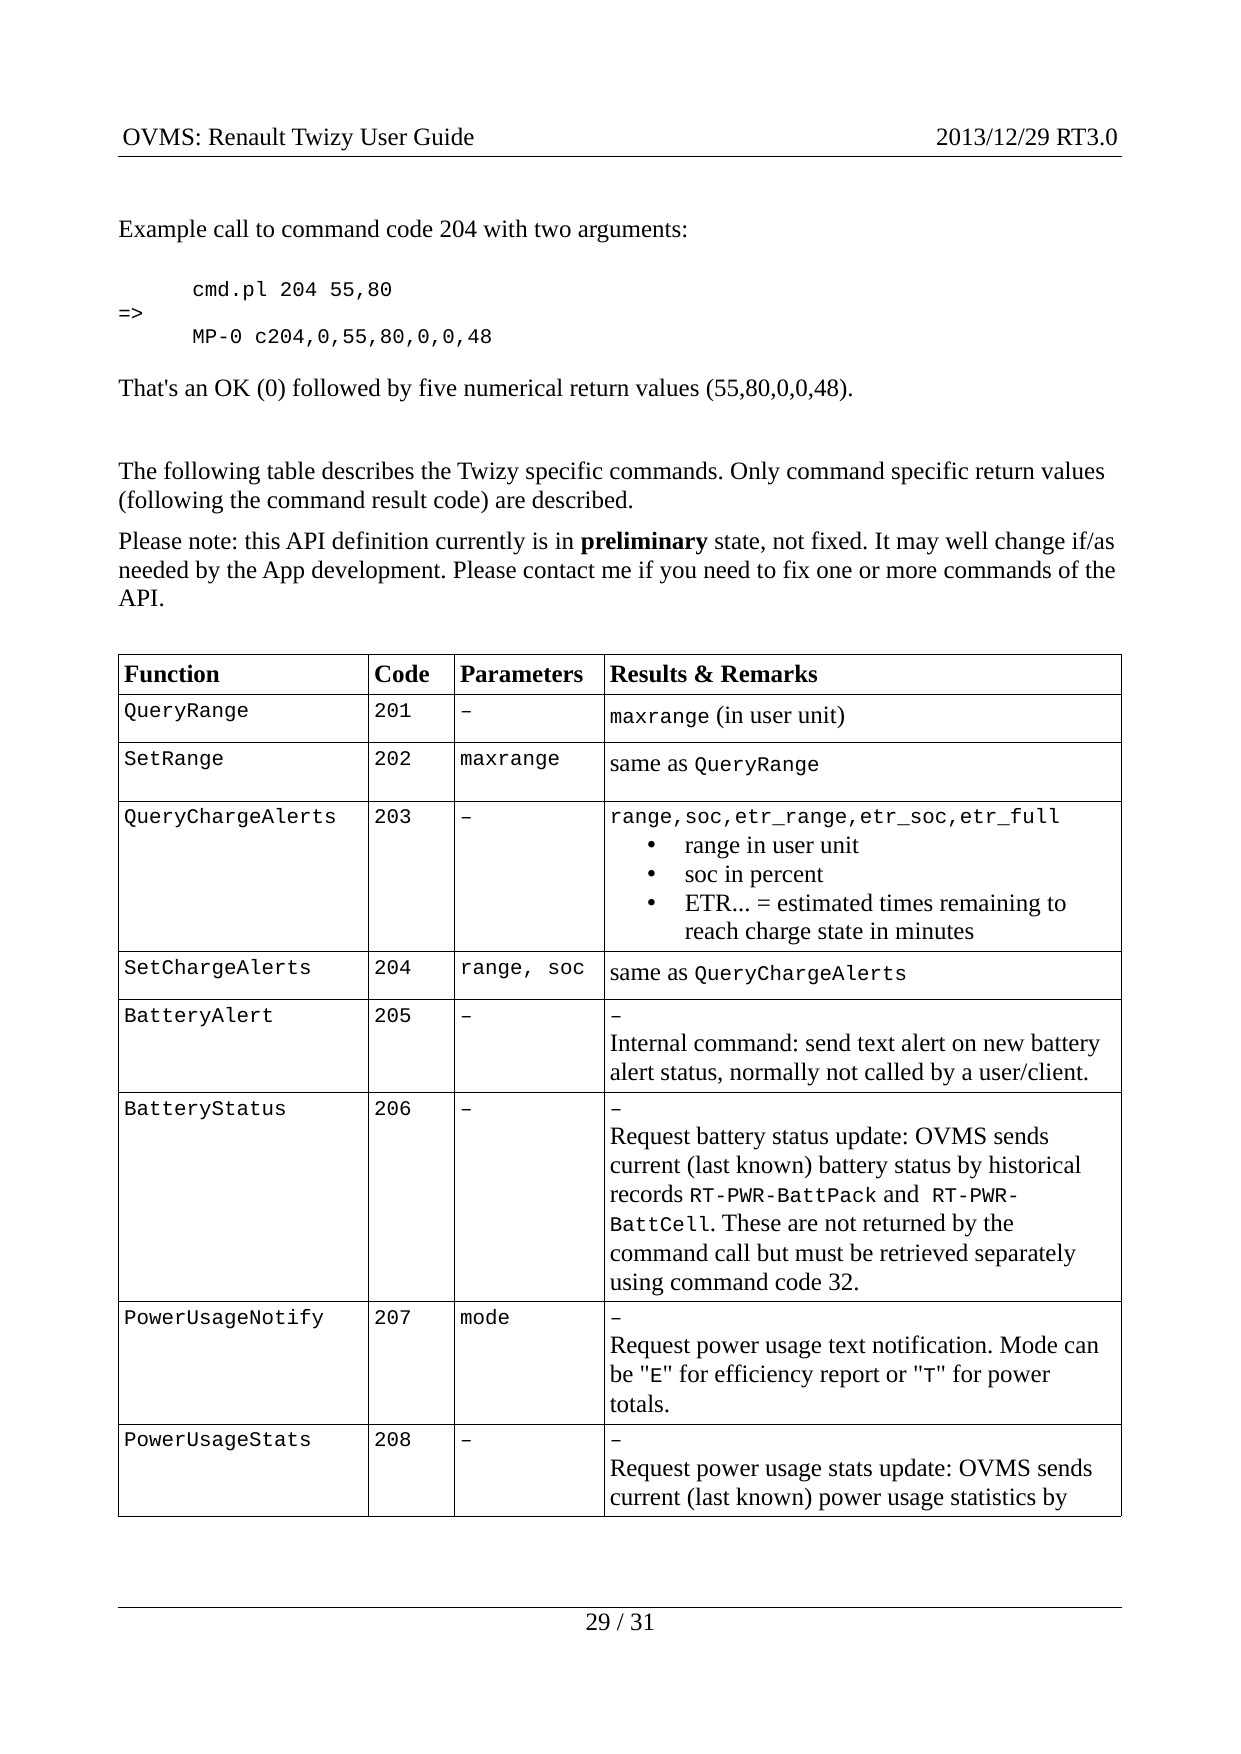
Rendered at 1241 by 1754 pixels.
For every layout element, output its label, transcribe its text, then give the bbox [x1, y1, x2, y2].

table_cell – [455, 695, 604, 742]
table_cell – Request power usage text notification. Mode can be "E" for efficiency report or "T" for power totals. [605, 1302, 1121, 1423]
table_header Code [369, 655, 454, 694]
text Example call to command code 204 with two arguments: [118, 214, 1122, 243]
table_cell – Request battery status update: OVMS sends current (last known) battery status by historical records RT-PWR-BattPack and RT-PWR-BattCell. These are not returned by the command call but must be retrieved separately using command code 32. [605, 1093, 1121, 1301]
table_cell 205 [369, 1000, 454, 1092]
table_cell 204 [369, 952, 454, 999]
table_header Results & Remarks [605, 655, 1121, 694]
table_cell BatteryAlert [119, 1000, 368, 1092]
table_cell – [455, 802, 604, 951]
table_cell mode [455, 1302, 604, 1423]
text Please note: this API definition currently is in preliminary state, not fixed. It may well change if/as needed by the App development. Please contact me if you need to fix one or more commands of the API. [118, 526, 1122, 612]
table_cell QueryChargeAlerts [119, 802, 368, 951]
table_cell 201 [369, 695, 454, 742]
text MP-0 c204,0,55,80,0,0,48 [118, 326, 1122, 350]
table_cell – Request power usage stats update: OVMS sends current (last known) power usage statistics by [605, 1425, 1121, 1516]
table_cell 207 [369, 1302, 454, 1423]
table_header Function [119, 655, 368, 694]
table_cell PowerUsageNotify [119, 1302, 368, 1423]
table_cell maxrange [455, 743, 604, 801]
table_cell – [455, 1425, 604, 1516]
table_cell – Internal command: send text alert on new battery alert status, normally not called by a user/client. [605, 1000, 1121, 1092]
table_cell 203 [369, 802, 454, 951]
table_cell – [455, 1093, 604, 1301]
table_cell maxrange (in user unit) [605, 695, 1121, 742]
table_cell 208 [369, 1425, 454, 1516]
text That's an OK (0) followed by five numerical return values (55,80,0,0,48). [118, 373, 1122, 402]
table_cell – [455, 1000, 604, 1092]
table_cell QueryRange [119, 695, 368, 742]
text The following table describes the Twizy specific commands. Only command specific return values (following the command result code) are described. [118, 456, 1122, 513]
table_cell SetChargeAlerts [119, 952, 368, 999]
table_cell PowerUsageStats [119, 1425, 368, 1516]
table_cell BatteryStatus [119, 1093, 368, 1301]
table_header Parameters [455, 655, 604, 694]
table_cell 206 [369, 1093, 454, 1301]
table_cell same as QueryRange [605, 743, 1121, 801]
text cmd.pl 204 55,80 [118, 279, 1122, 302]
table_cell SetRange [119, 743, 368, 801]
table_cell 202 [369, 743, 454, 801]
text => [118, 302, 1122, 326]
table_cell range,soc,etr_range,etr_soc,etr_full range in user unit soc in percent ETR... = estimated times remaining to reach charge state in minutes [605, 802, 1121, 951]
table_cell range, soc [455, 952, 604, 999]
table_cell same as QueryChargeAlerts [605, 952, 1121, 999]
